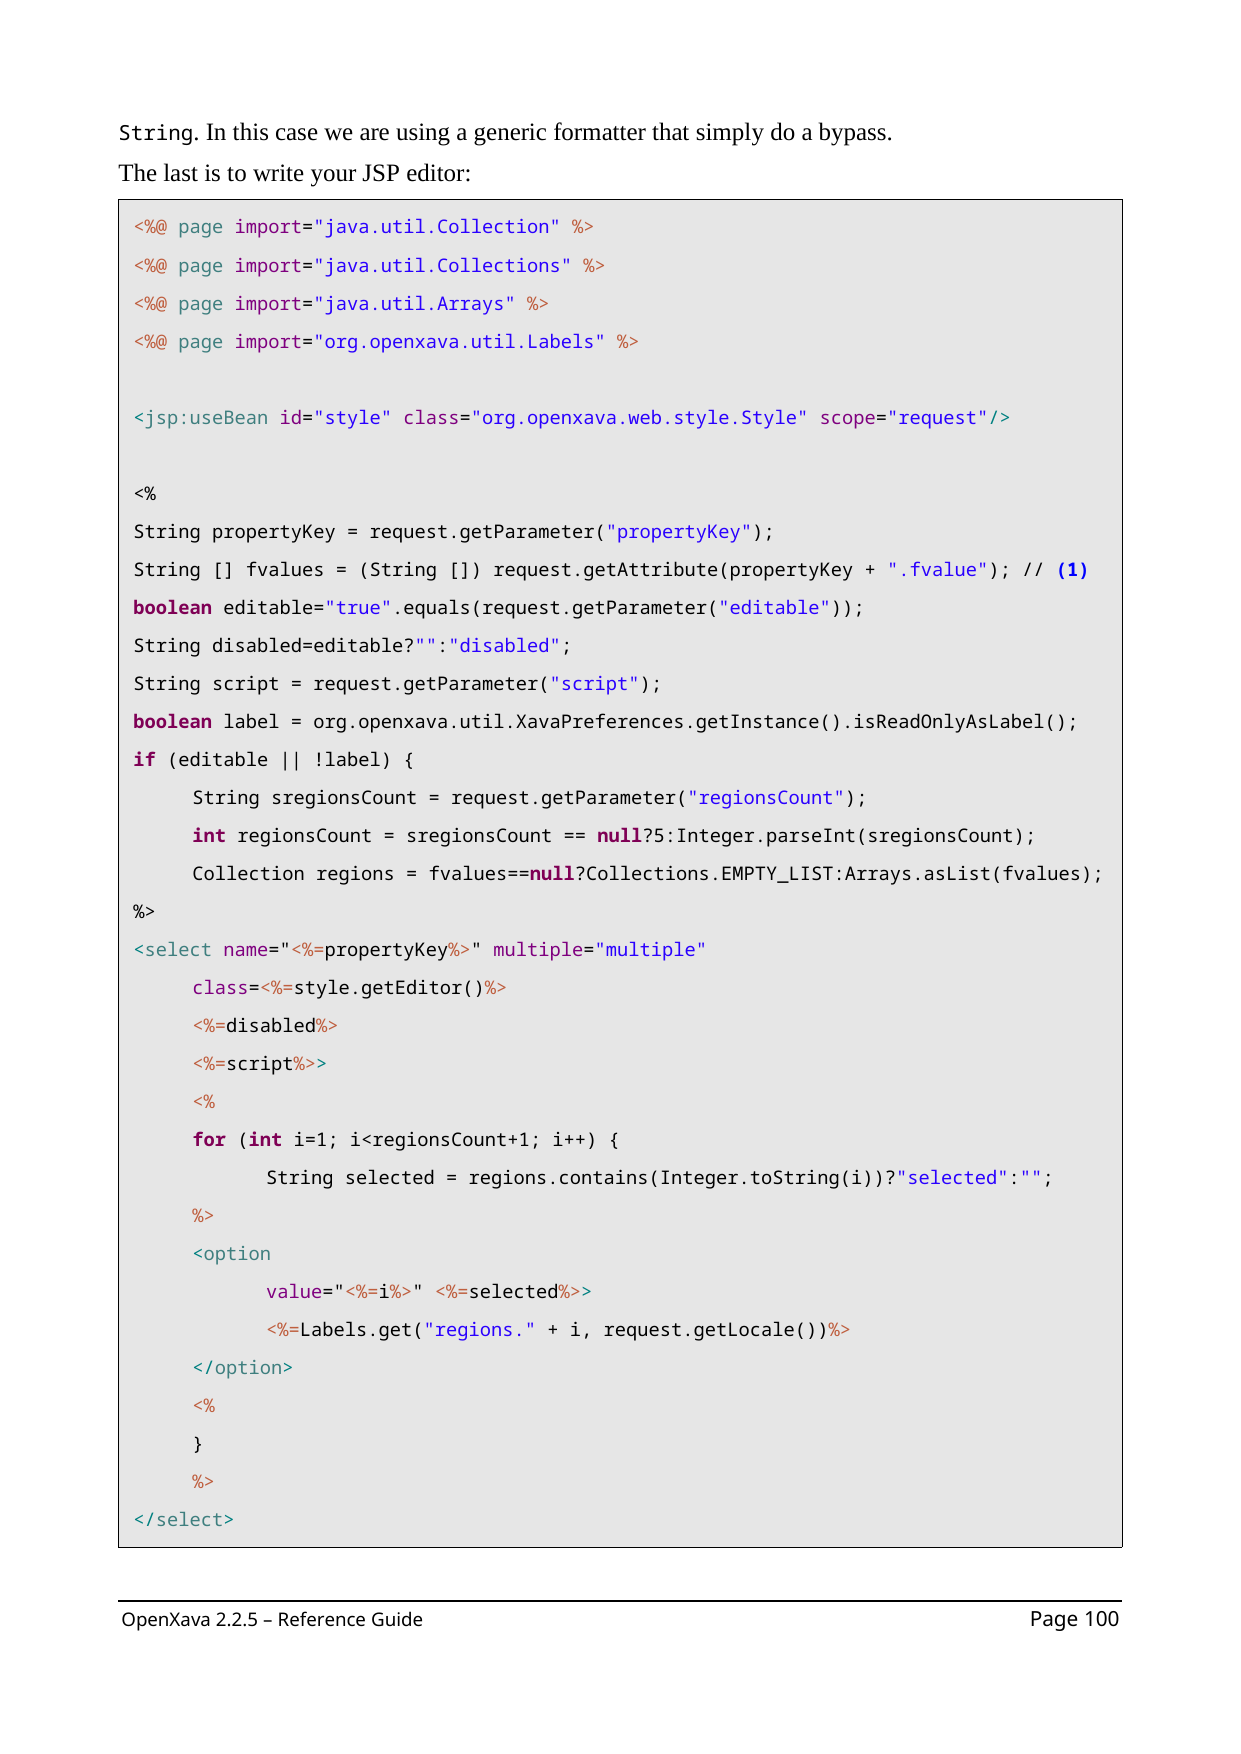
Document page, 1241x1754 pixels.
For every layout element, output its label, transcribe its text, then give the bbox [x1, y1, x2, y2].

text String [] fvalues = (String []) request.getAttribute(propertyKey + ".fvalue"); // (1) [119, 541, 1122, 579]
text class=<%=style.getEditor()%> [119, 959, 1122, 997]
text </option> [119, 1340, 1122, 1378]
text <select name="<%=propertyKey%>" multiple="multiple" [119, 921, 1122, 959]
text String script = request.getParameter("script"); [119, 655, 1122, 693]
text %> [119, 1454, 1122, 1492]
text %> [119, 883, 1122, 921]
text </select> [119, 1492, 1122, 1547]
text The last is to write your JSP editor: [118, 159, 1122, 187]
text <%=script%>> [119, 1036, 1122, 1073]
text <%@ page import="org.openxava.util.Labels" %> [119, 313, 1122, 351]
text String propertyKey = request.getParameter("propertyKey"); [119, 503, 1122, 541]
text for (int i=1; i<regionsCount+1; i++) { [119, 1112, 1122, 1149]
text } [119, 1416, 1122, 1454]
text String. In this case we are using a generic formatter that simply do a bypass. [118, 118, 1122, 146]
text boolean label = org.openxava.util.XavaPreferences.getInstance().isReadOnlyAsLabel(); [119, 693, 1122, 731]
text boolean editable="true".equals(request.getParameter("editable")); [119, 579, 1122, 617]
text int regionsCount = sregionsCount == null?5:Integer.parseInt(sregionsCount); [119, 807, 1122, 845]
text <%=Labels.get("regions." + i, request.getLocale())%> [119, 1302, 1122, 1340]
text <% [119, 465, 1122, 503]
text Collection regions = fvalues==null?Collections.EMPTY_LIST:Arrays.asList(fvalues); [119, 845, 1122, 883]
text %> [119, 1188, 1122, 1226]
text String selected = regions.contains(Integer.toString(i))?"selected":""; [119, 1149, 1122, 1188]
text <% [119, 1073, 1122, 1112]
text value="<%=i%>" <%=selected%>> [119, 1264, 1122, 1302]
text if (editable || !label) { [119, 731, 1122, 769]
text String sregionsCount = request.getParameter("regionsCount"); [119, 769, 1122, 807]
text <%@ page import="java.util.Collection" %> [119, 200, 1122, 237]
text <%@ page import="java.util.Collections" %> [119, 237, 1122, 275]
text <%@ page import="java.util.Arrays" %> [119, 275, 1122, 313]
text <jsp:useBean id="style" class="org.openxava.web.style.Style" scope="request"/> [119, 389, 1122, 427]
text <% [119, 1378, 1122, 1416]
text <%=disabled%> [119, 997, 1122, 1036]
text String disabled=editable?"":"disabled"; [119, 617, 1122, 655]
text <option [119, 1226, 1122, 1264]
